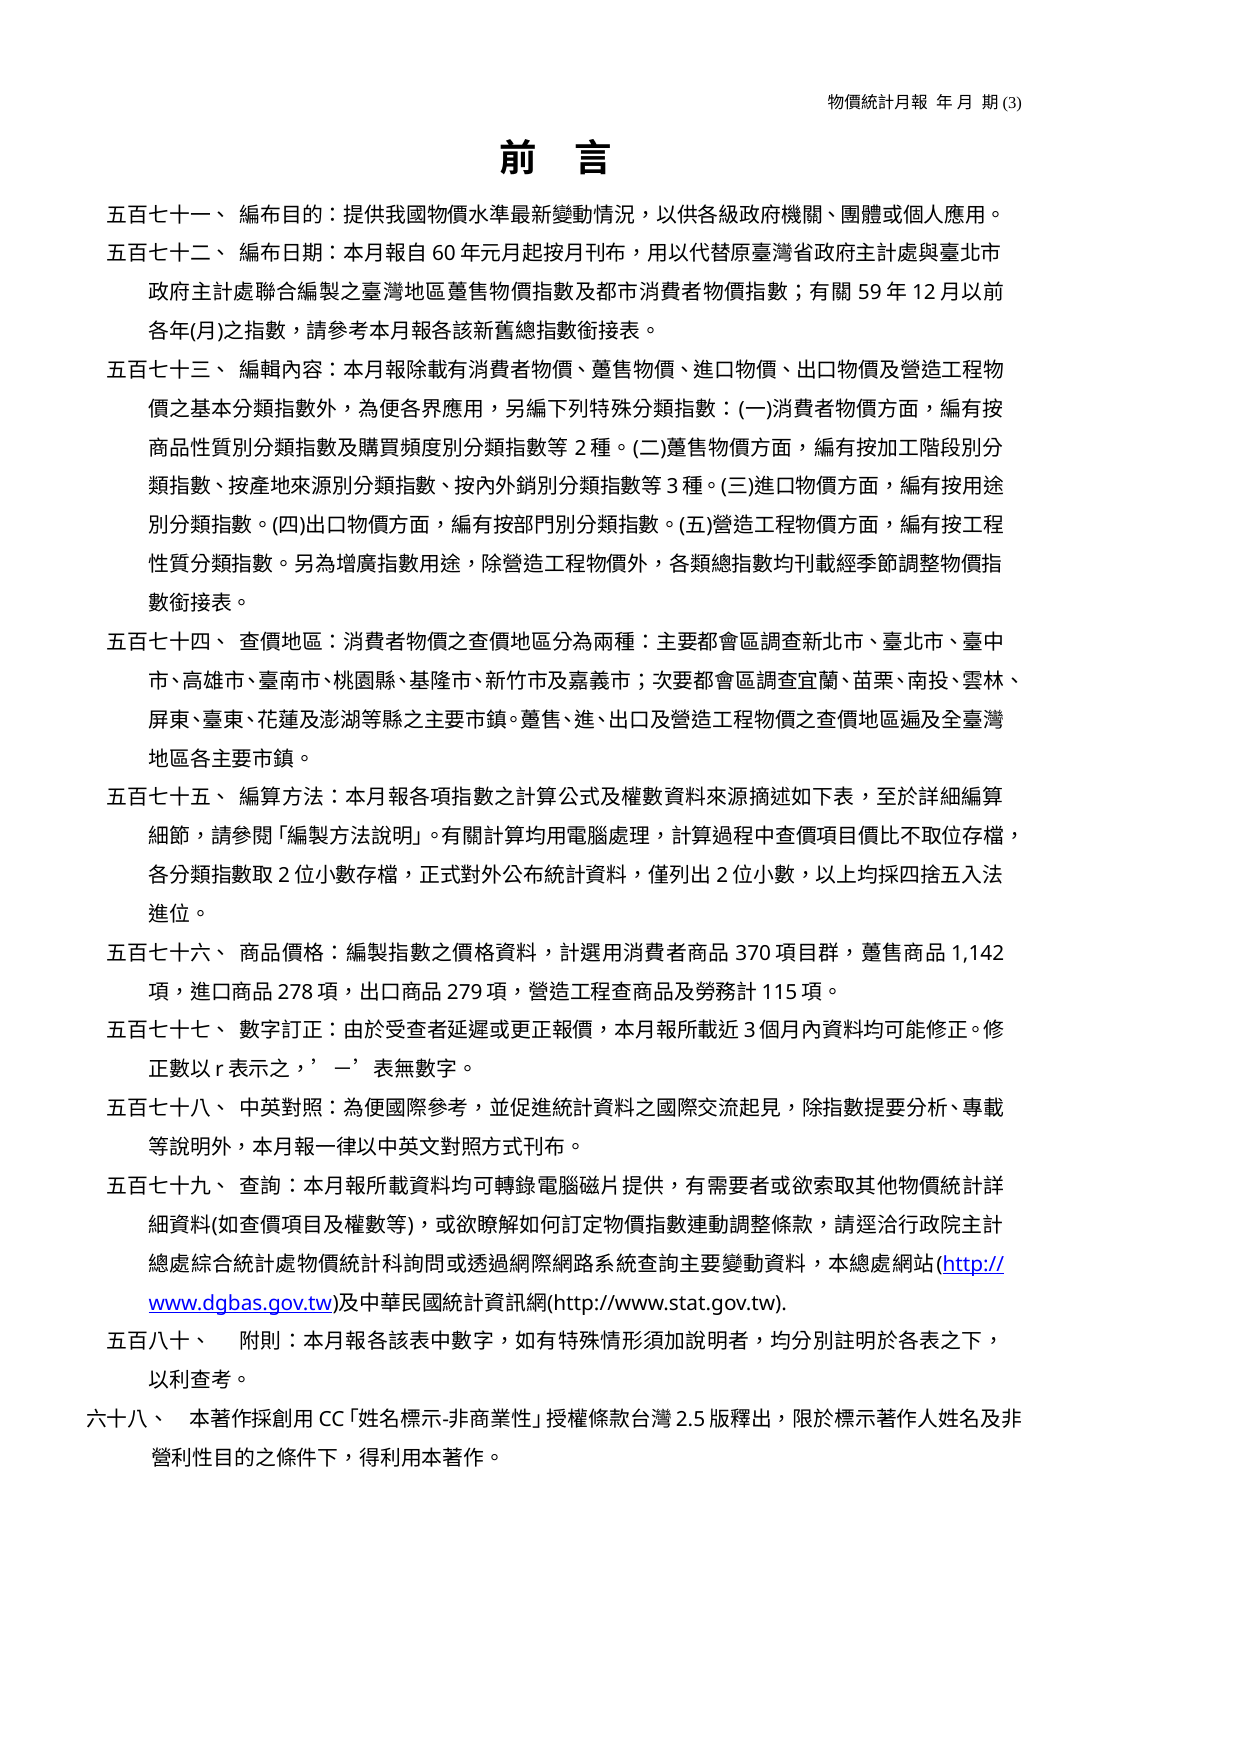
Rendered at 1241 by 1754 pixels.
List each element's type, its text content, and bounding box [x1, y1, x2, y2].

list 查價地區：消費者物價之查價地區分為兩種：主要都會區調查新北市、臺北市、臺中市、高雄市、臺南市、桃園縣、基隆市、新竹市及嘉義市；次要都會區調查宜蘭、苗栗、南投、雲林、屏東、臺東、花蓮及澎湖等縣之主要市鎮。躉售、進、出口及營造工程物價之查價地區遍及全臺灣地區各主要市鎮。 [106, 621, 1004, 776]
list 數字訂正：由於受查者延遲或更正報價，本月報所載近3個月內資料均可能修正。修正數以r表示之，’－’表無數字。 [106, 1009, 1004, 1087]
list 編輯內容：本月報除載有消費者物價、躉售物價、進口物價、出口物價及營造工程物價之基本分類指數外，為便各界應用，另編下列特殊分類指數：(一)消費者物價方面，編有按商品性質別分類指數及購買頻度別分類指數等2種。(二)躉售物價方面，編有按加工階段別分類指數、按產地來源別分類指數、按內外銷別分類指數等3種。(三)進口物價方面，編有按用途別分類指數。(四)出口物價方面，編有按部門別分類指數。(五)營造工程物價方面，編有按工程性質分類指數。另為增廣指數用途，除營造工程物價外，各類總指數均刊載經季節調整物價指數銜接表。 [106, 349, 1004, 621]
list 本著作採創用CC「姓名標示-非商業性」授權條款台灣2.5版釋出，限於標示著作人姓名及非營利性目的之條件下，得利用本著作。 [86, 1398, 1022, 1476]
list 中英對照：為便國際參考，並促進統計資料之國際交流起見，除指數提要分析、專載等說明外，本月報一律以中英文對照方式刊布。 [106, 1087, 1004, 1165]
list 編算方法：本月報各項指數之計算公式及權數資料來源摘述如下表，至於詳細編算細節，請參閱「編製方法說明」。有關計算均用電腦處理，計算過程中查價項目價比不取位存檔，各分類指數取2位小數存檔，正式對外公布統計資料，僅列出2位小數，以上均採四捨五入法進位。 [106, 776, 1004, 932]
list 附則：本月報各該表中數字，如有特殊情形須加說明者，均分別註明於各表之下，以利查考。 [106, 1320, 1004, 1398]
list 商品價格：編製指數之價格資料，計選用消費者商品370項目群，躉售商品1,142項，進口商品278項，出口商品279項，營造工程查商品及勞務計115項。 [106, 932, 1004, 1009]
list 查詢：本月報所載資料均可轉錄電腦磁片提供，有需要者或欲索取其他物價統計詳細資料(如查價項目及權數等)，或欲瞭解如何訂定物價指數連動調整條款，請逕洽行政院主計總處綜合統計處物價統計科詢問或透過網際網路系統查詢主要變動資料，本總處網站(http://www.dgbas.gov.tw)及中華民國統計資訊網(http://www.stat.gov.tw). [106, 1165, 1004, 1320]
list 編布日期：本月報自60年元月起按月刊布，用以代替原臺灣省政府主計處與臺北市政府主計處聯合編製之臺灣地區躉售物價指數及都市消費者物價指數；有關59年12月以前各年(月)之指數，請參考本月報各該新舊總指數銜接表。 [106, 232, 1004, 349]
subtitle 前 言 [89, 116, 1022, 193]
list 編布目的：提供我國物價水準最新變動情況，以供各級政府機關、團體或個人應用。 [106, 193, 1004, 232]
